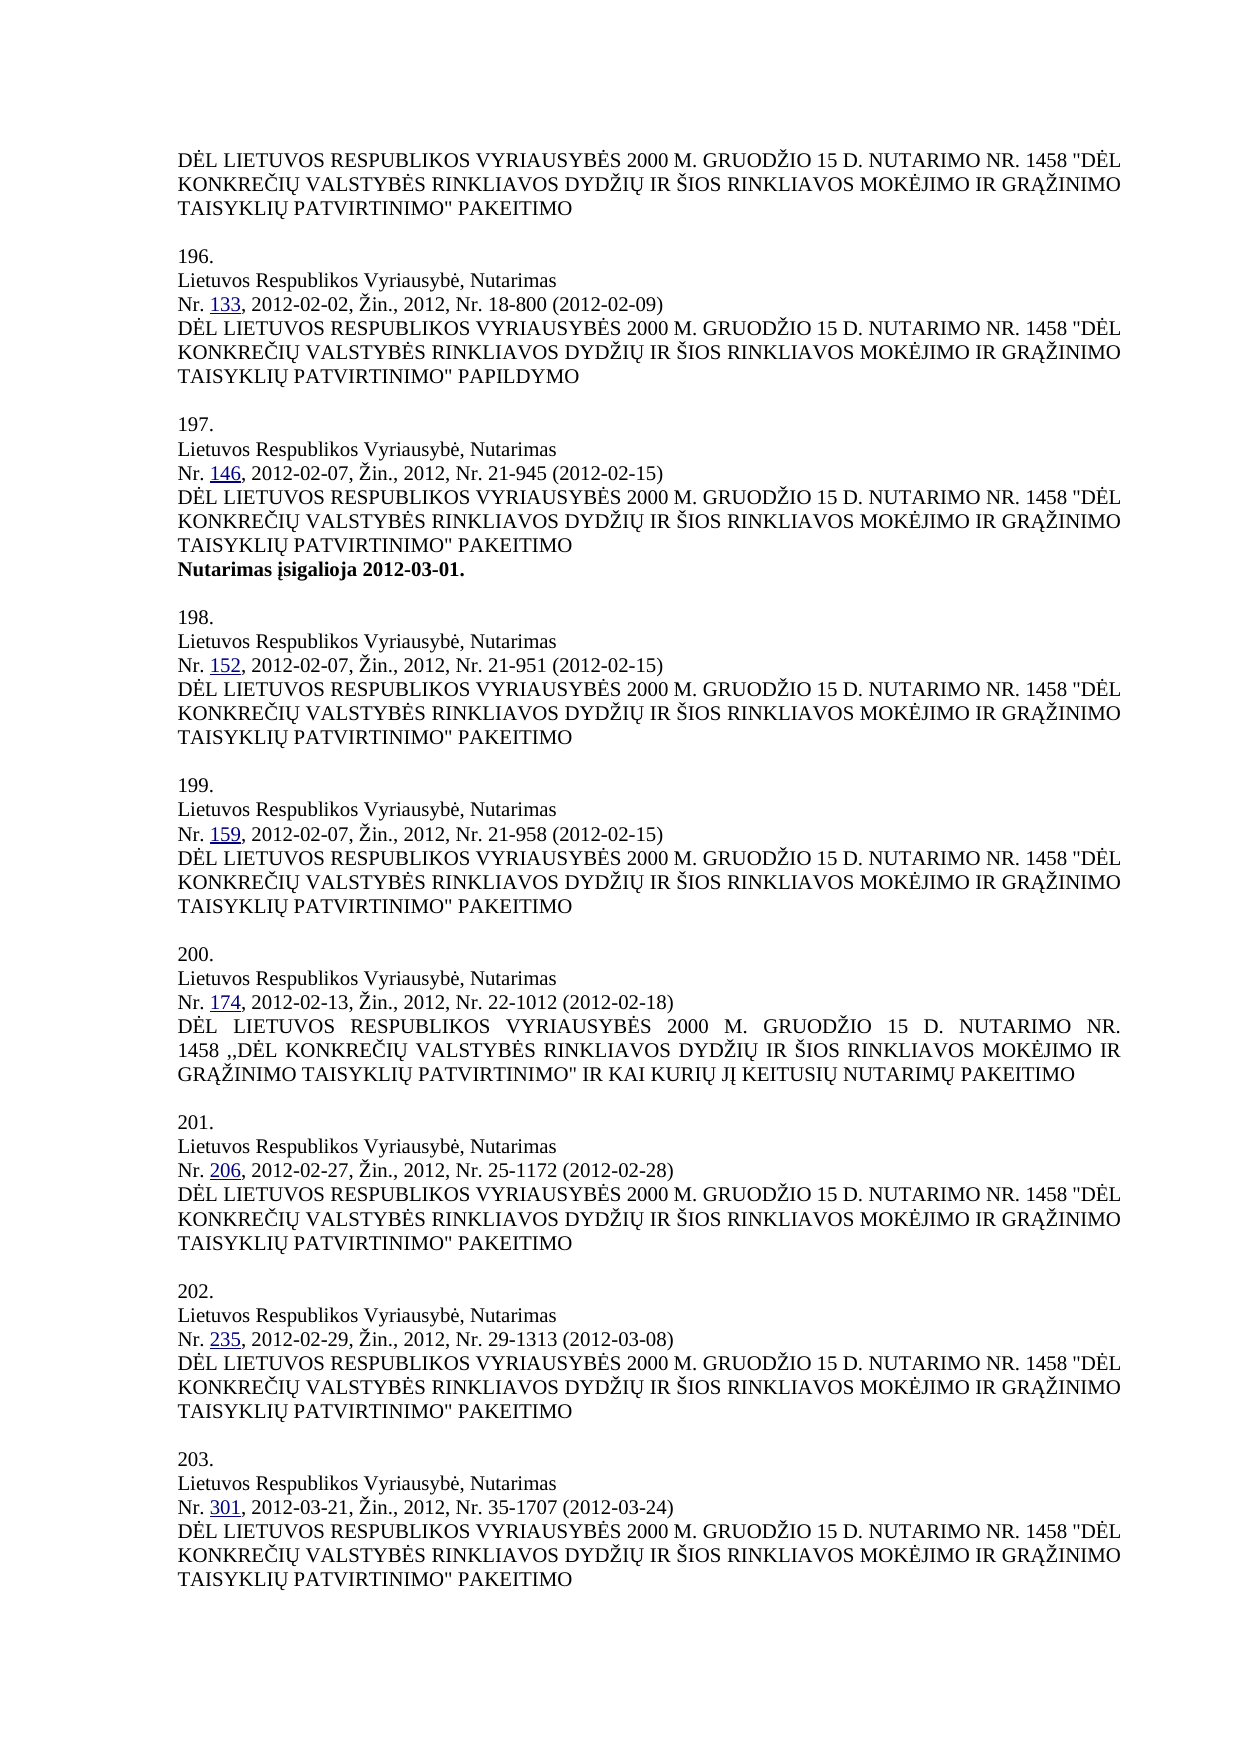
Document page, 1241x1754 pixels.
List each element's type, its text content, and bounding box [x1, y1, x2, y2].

text DĖL LIETUVOS RESPUBLIKOS VYRIAUSYBĖS 2000 M. GRUODŽIO 15 D. NUTARIMO NR. 1458 "DĖL KONKREČIŲ VALSTYBĖS RINKLIAVOS DYDŽIŲ IR ŠIOS RINKLIAVOS MOKĖJIMO IR GRĄŽINIMO TAISYKLIŲ PATVIRTINIMO" PAKEITIMO [177, 1182, 1122, 1254]
text 197. [177, 412, 1122, 436]
text DĖL LIETUVOS RESPUBLIKOS VYRIAUSYBĖS 2000 M. GRUODŽIO 15 D. NUTARIMO NR. 1458 "DĖL KONKREČIŲ VALSTYBĖS RINKLIAVOS DYDŽIŲ IR ŠIOS RINKLIAVOS MOKĖJIMO IR GRĄŽINIMO TAISYKLIŲ PATVIRTINIMO" PAPILDYMO [177, 316, 1122, 388]
text Nr. 174, 2012-02-13, Žin., 2012, Nr. 22-1012 (2012-02-18) [177, 990, 1122, 1014]
text DĖL LIETUVOS RESPUBLIKOS VYRIAUSYBĖS 2000 M. GRUODŽIO 15 D. NUTARIMO NR. 1458 "DĖL KONKREČIŲ VALSTYBĖS RINKLIAVOS DYDŽIŲ IR ŠIOS RINKLIAVOS MOKĖJIMO IR GRĄŽINIMO TAISYKLIŲ PATVIRTINIMO" PAKEITIMO [177, 484, 1122, 557]
text 196. [177, 244, 1122, 268]
text 198. [177, 605, 1122, 629]
text 199. [177, 773, 1122, 797]
text 203. [177, 1447, 1122, 1471]
text DĖL LIETUVOS RESPUBLIKOS VYRIAUSYBĖS 2000 M. GRUODŽIO 15 D. NUTARIMO NR. 1458 "DĖL KONKREČIŲ VALSTYBĖS RINKLIAVOS DYDŽIŲ IR ŠIOS RINKLIAVOS MOKĖJIMO IR GRĄŽINIMO TAISYKLIŲ PATVIRTINIMO" PAKEITIMO [177, 846, 1122, 918]
text Nr. 152, 2012-02-07, Žin., 2012, Nr. 21-951 (2012-02-15) [177, 653, 1122, 677]
text Lietuvos Respublikos Vyriausybė, Nutarimas [177, 1471, 1122, 1495]
text Lietuvos Respublikos Vyriausybė, Nutarimas [177, 629, 1122, 653]
text Lietuvos Respublikos Vyriausybė, Nutarimas [177, 1303, 1122, 1327]
text DĖL LIETUVOS RESPUBLIKOS VYRIAUSYBĖS 2000 M. GRUODŽIO 15 D. NUTARIMO NR. 1458 "DĖL KONKREČIŲ VALSTYBĖS RINKLIAVOS DYDŽIŲ IR ŠIOS RINKLIAVOS MOKĖJIMO IR GRĄŽINIMO TAISYKLIŲ PATVIRTINIMO" PAKEITIMO [177, 148, 1122, 220]
text 200. [177, 942, 1122, 966]
text Nr. 301, 2012-03-21, Žin., 2012, Nr. 35-1707 (2012-03-24) [177, 1495, 1122, 1519]
text Nr. 133, 2012-02-02, Žin., 2012, Nr. 18-800 (2012-02-09) [177, 292, 1122, 316]
text Lietuvos Respublikos Vyriausybė, Nutarimas [177, 966, 1122, 990]
text Lietuvos Respublikos Vyriausybė, Nutarimas [177, 436, 1122, 461]
text Lietuvos Respublikos Vyriausybė, Nutarimas [177, 797, 1122, 821]
text DĖL LIETUVOS RESPUBLIKOS VYRIAUSYBĖS 2000 M. GRUODŽIO 15 D. NUTARIMO NR. 1458 "DĖL KONKREČIŲ VALSTYBĖS RINKLIAVOS DYDŽIŲ IR ŠIOS RINKLIAVOS MOKĖJIMO IR GRĄŽINIMO TAISYKLIŲ PATVIRTINIMO" PAKEITIMO [177, 677, 1122, 749]
text DĖL LIETUVOS RESPUBLIKOS VYRIAUSYBĖS 2000 M. GRUODŽIO 15 D. NUTARIMO NR. 1458 "DĖL KONKREČIŲ VALSTYBĖS RINKLIAVOS DYDŽIŲ IR ŠIOS RINKLIAVOS MOKĖJIMO IR GRĄŽINIMO TAISYKLIŲ PATVIRTINIMO" PAKEITIMO [177, 1519, 1122, 1591]
text 202. [177, 1279, 1122, 1303]
text Nr. 146, 2012-02-07, Žin., 2012, Nr. 21-945 (2012-02-15) [177, 461, 1122, 484]
text Lietuvos Respublikos Vyriausybė, Nutarimas [177, 268, 1122, 292]
text Lietuvos Respublikos Vyriausybė, Nutarimas [177, 1134, 1122, 1158]
text DĖL LIETUVOS RESPUBLIKOS VYRIAUSYBĖS 2000 M. GRUODŽIO 15 D. NUTARIMO NR. 1458 ,,DĖL KONKREČIŲ VALSTYBĖS RINKLIAVOS DYDŽIŲ IR ŠIOS RINKLIAVOS MOKĖJIMO IR GRĄŽINIMO TAISYKLIŲ PATVIRTINIMO" IR KAI KURIŲ JĮ KEITUSIŲ NUTARIMŲ PAKEITIMO [177, 1014, 1122, 1086]
text Nr. 159, 2012-02-07, Žin., 2012, Nr. 21-958 (2012-02-15) [177, 821, 1122, 846]
text Nr. 206, 2012-02-27, Žin., 2012, Nr. 25-1172 (2012-02-28) [177, 1158, 1122, 1182]
text Nr. 235, 2012-02-29, Žin., 2012, Nr. 29-1313 (2012-03-08) [177, 1327, 1122, 1351]
text 201. [177, 1110, 1122, 1134]
text DĖL LIETUVOS RESPUBLIKOS VYRIAUSYBĖS 2000 M. GRUODŽIO 15 D. NUTARIMO NR. 1458 "DĖL KONKREČIŲ VALSTYBĖS RINKLIAVOS DYDŽIŲ IR ŠIOS RINKLIAVOS MOKĖJIMO IR GRĄŽINIMO TAISYKLIŲ PATVIRTINIMO" PAKEITIMO [177, 1351, 1122, 1423]
text Nutarimas įsigalioja 2012-03-01. [177, 557, 1122, 581]
